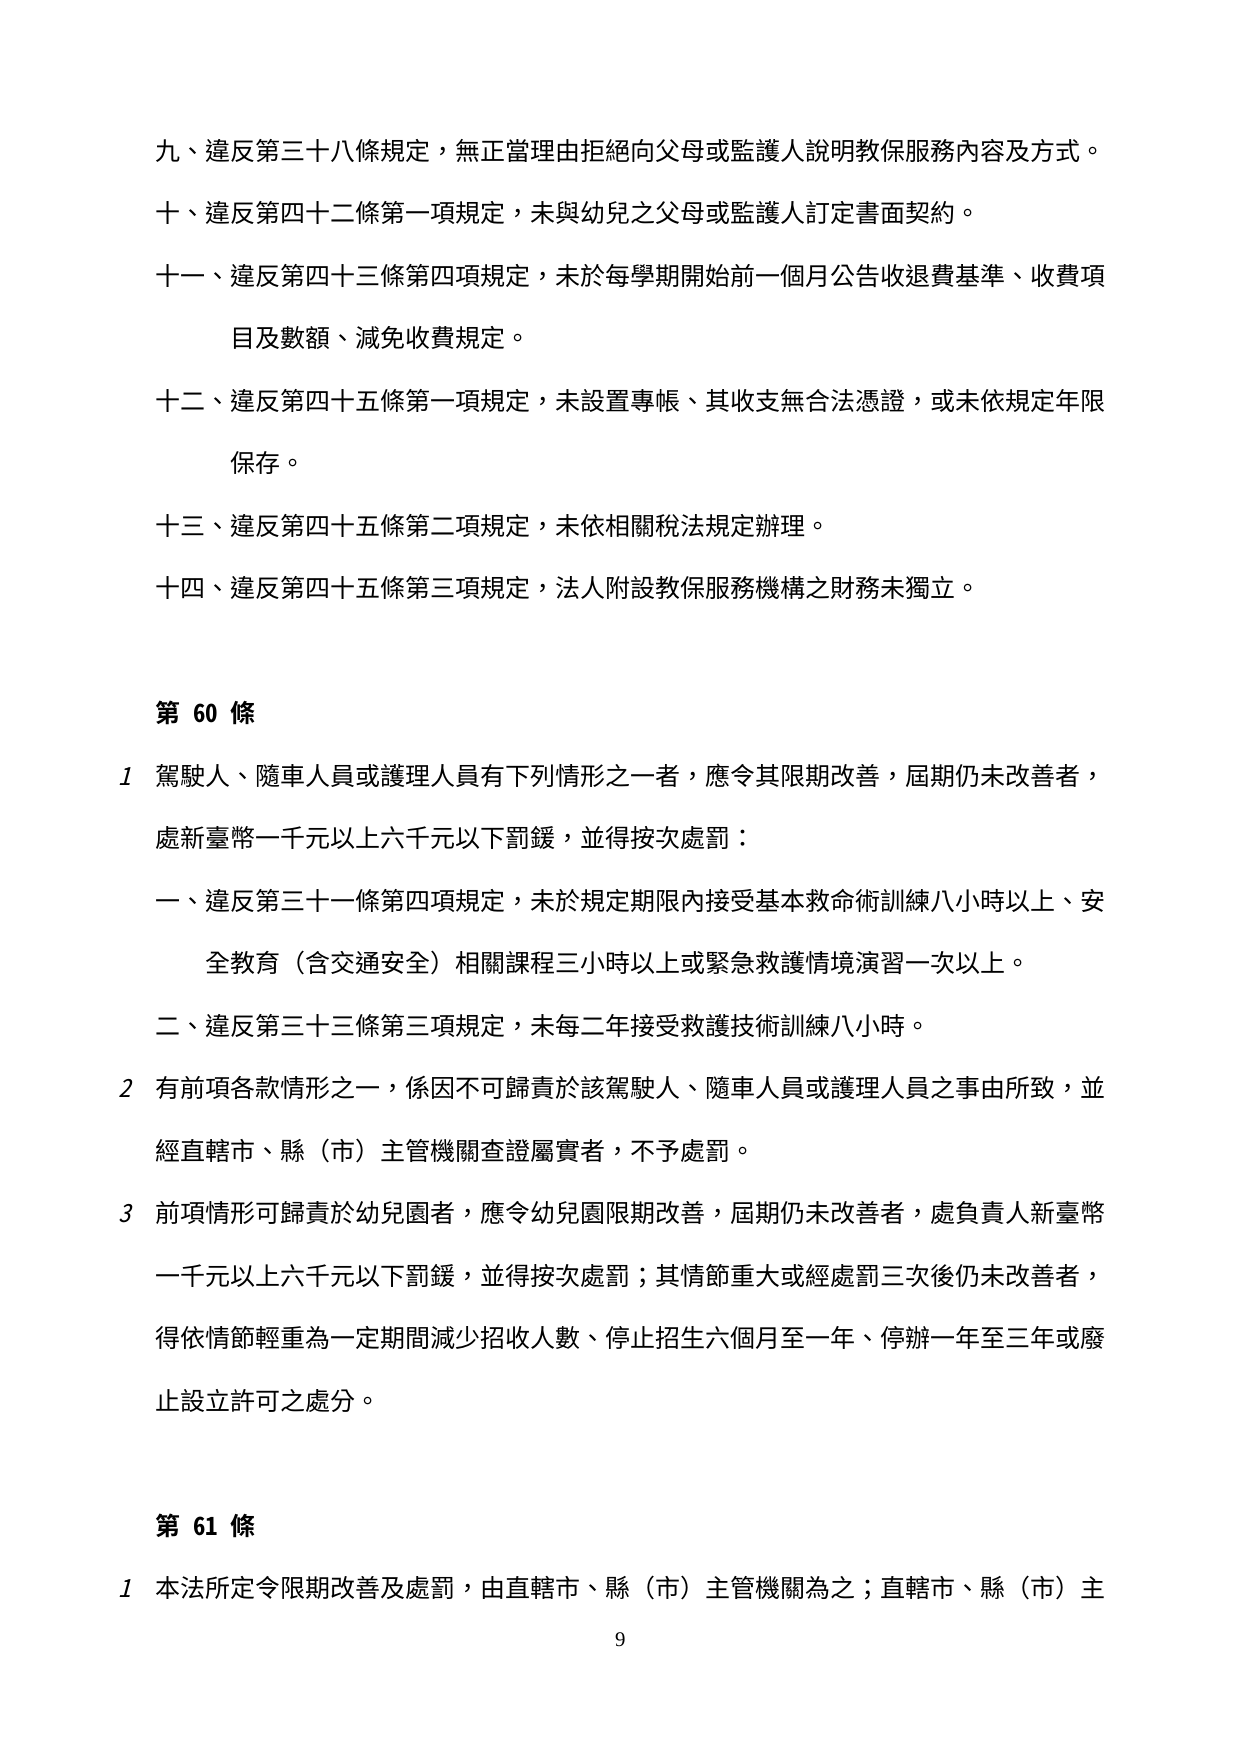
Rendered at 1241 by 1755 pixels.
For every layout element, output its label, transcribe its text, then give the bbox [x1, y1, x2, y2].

text 十二、違反第四十五條第一項規定，未設置專帳、其收支無合法憑證，或未依規定年限保存。 [156, 358, 1122, 483]
text 二、違反第三十三條第三項規定，未每二年接受救護技術訓練八小時。 [156, 983, 1122, 1045]
text 2 有前項各款情形之一，係因不可歸責於該駕駛人、隨車人員或護理人員之事由所致，並經直轄市、縣（市）主管機關查證屬實者，不予處罰。 [118, 1045, 1122, 1170]
text 第 61 條 [156, 1483, 1122, 1545]
text 十一、違反第四十三條第四項規定，未於每學期開始前一個月公告收退費基準、收費項目及數額、減免收費規定。 [156, 233, 1122, 358]
text 一、違反第三十一條第四項規定，未於規定期限內接受基本救命術訓練八小時以上、安全教育（含交通安全）相關課程三小時以上或緊急救護情境演習一次以上。 [156, 858, 1122, 983]
text 3 前項情形可歸責於幼兒園者，應令幼兒園限期改善，屆期仍未改善者，處負責人新臺幣一千元以上六千元以下罰鍰，並得按次處罰；其情節重大或經處罰三次後仍未改善者，得依情節輕重為一定期間減少招收人數、停止招生六個月至一年、停辦一年至三年或廢止設立許可之處分。 [118, 1170, 1122, 1420]
text 第 60 條 [156, 670, 1122, 733]
text 九、違反第三十八條規定，無正當理由拒絕向父母或監護人說明教保服務內容及方式。 [156, 108, 1122, 170]
text 十三、違反第四十五條第二項規定，未依相關稅法規定辦理。 [156, 483, 1122, 545]
text 1 本法所定令限期改善及處罰，由直轄市、縣（市）主管機關為之；直轄市、縣（市）主 [118, 1545, 1122, 1608]
text 十四、違反第四十五條第三項規定，法人附設教保服務機構之財務未獨立。 [156, 545, 1122, 608]
text 十、違反第四十二條第一項規定，未與幼兒之父母或監護人訂定書面契約。 [156, 170, 1122, 233]
text 1 駕駛人、隨車人員或護理人員有下列情形之一者，應令其限期改善，屆期仍未改善者，處新臺幣一千元以上六千元以下罰鍰，並得按次處罰： [118, 733, 1122, 858]
